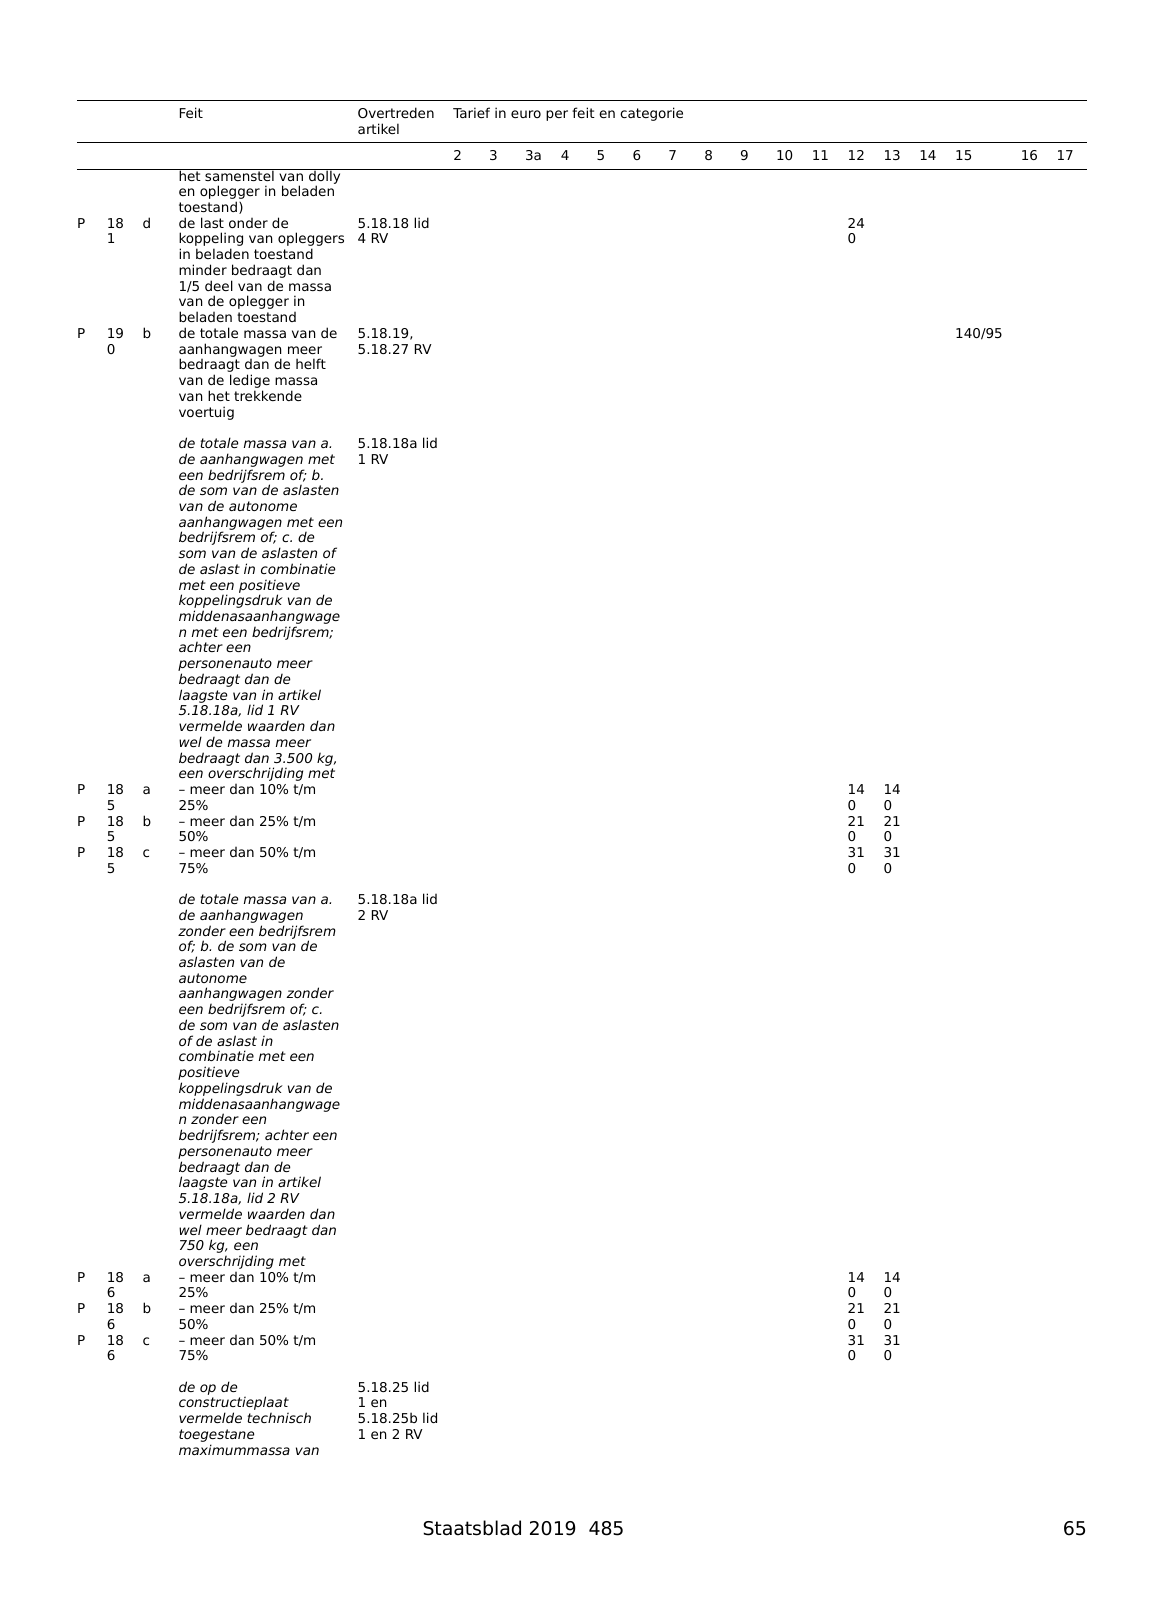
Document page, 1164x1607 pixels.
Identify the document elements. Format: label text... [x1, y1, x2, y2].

table_cell [136, 1364, 172, 1379]
table_cell [172, 876, 352, 892]
table_cell [483, 1270, 519, 1301]
table_cell [447, 326, 483, 420]
table_cell [770, 436, 806, 782]
table_cell [698, 216, 734, 326]
table_cell [626, 845, 662, 876]
table_cell [734, 813, 770, 845]
table_cell [136, 170, 172, 216]
table_cell [447, 436, 483, 782]
table_cell [1015, 1380, 1051, 1458]
table_cell [555, 420, 591, 436]
table_cell – meer dan 50% t/m 75% [172, 1333, 352, 1364]
table_cell [1015, 813, 1051, 845]
table_cell [949, 420, 1015, 436]
table_cell [913, 782, 949, 813]
table_cell [770, 782, 806, 813]
table_cell 210 [841, 1301, 877, 1332]
table_cell [101, 420, 136, 436]
table_cell 190 [101, 326, 136, 420]
table_cell 186 [101, 1270, 136, 1301]
table_cell [591, 782, 626, 813]
table_cell [483, 436, 519, 782]
table_cell [77, 143, 101, 168]
table_cell [136, 143, 172, 168]
table_cell [626, 1364, 662, 1379]
table_cell [841, 326, 877, 420]
table_cell [698, 892, 734, 1269]
table_cell de totale massa van a. de aanhangwagen zonder een bedrijfsrem of; b. de som van de aslasten van de autonome aanhangwagen zonder een bedrijfsrem of; c. de som van de aslasten of de aslast in combinatie met een positieve koppelingsdruk van de middenasaanhangwagen zonder een bedrijfsrem; achter een personenauto meer bedraagt dan de laagste van in artikel 5.18.18a, lid 2 RV vermelde waarden dan wel meer bedraagt dan 750 kg, een overschrijding met [172, 892, 352, 1269]
table_cell [626, 1380, 662, 1458]
table_cell [662, 813, 698, 845]
table_cell [841, 170, 877, 216]
table_cell [913, 420, 949, 436]
table_cell [877, 892, 913, 1269]
table_cell 4 [555, 143, 591, 168]
table_cell 16 [1015, 143, 1051, 168]
table_cell b [136, 326, 172, 420]
table_cell [734, 326, 770, 420]
table_cell [447, 813, 483, 845]
table_cell [555, 326, 591, 420]
table_cell [734, 892, 770, 1269]
table_cell [1015, 1301, 1051, 1332]
table_cell [698, 1364, 734, 1379]
table_cell [806, 420, 841, 436]
table_cell [591, 420, 626, 436]
table_cell 8 [698, 143, 734, 168]
table_cell 185 [101, 813, 136, 845]
table_cell [352, 420, 447, 436]
table_cell [101, 143, 136, 168]
table_cell [555, 1380, 591, 1458]
table_cell het samenstel van dolly en oplegger in beladen toestand) [172, 170, 352, 216]
table_cell [806, 813, 841, 845]
table_cell 186 [101, 1301, 136, 1332]
table_cell [77, 876, 101, 892]
table_cell [662, 1364, 698, 1379]
table_cell [626, 782, 662, 813]
table_cell [770, 1301, 806, 1332]
table_cell [591, 1380, 626, 1458]
table_cell [555, 1364, 591, 1379]
table_cell P [77, 216, 101, 326]
table_cell 7 [662, 143, 698, 168]
table_cell [877, 1380, 913, 1458]
table_cell [949, 1333, 1015, 1364]
table_cell [483, 1333, 519, 1364]
table_cell [913, 813, 949, 845]
table_cell [519, 170, 555, 216]
table_cell P [77, 326, 101, 420]
table_cell 2 [447, 143, 483, 168]
table_cell a [136, 782, 172, 813]
table_cell [770, 813, 806, 845]
table_cell [662, 1380, 698, 1458]
table_header Tarief in euro per feit en categorie [447, 101, 1087, 142]
table_cell [877, 1364, 913, 1379]
table_cell [698, 170, 734, 216]
table_cell [1051, 1333, 1087, 1364]
table_cell [447, 892, 483, 1269]
table_cell [662, 326, 698, 420]
table_cell [698, 813, 734, 845]
table_cell [949, 1364, 1015, 1379]
table_cell [662, 845, 698, 876]
table_cell P [77, 845, 101, 876]
table_cell P [77, 1301, 101, 1332]
table_cell [662, 170, 698, 216]
table_cell 5.18.18 lid 4 RV [352, 216, 447, 326]
table_cell – meer dan 25% t/m 50% [172, 1301, 352, 1332]
table_cell [698, 876, 734, 892]
table_cell [626, 1301, 662, 1332]
table_cell [519, 436, 555, 782]
table_cell [447, 1364, 483, 1379]
table_cell 5 [591, 143, 626, 168]
table_cell [734, 216, 770, 326]
table_cell [806, 892, 841, 1269]
table_cell [877, 436, 913, 782]
table_cell [877, 420, 913, 436]
table_cell [483, 1380, 519, 1458]
table_cell [770, 1380, 806, 1458]
table_cell [949, 216, 1015, 326]
table_cell [555, 1270, 591, 1301]
table_cell 6 [626, 143, 662, 168]
table_cell 210 [841, 813, 877, 845]
table_cell [101, 1380, 136, 1458]
table_cell [483, 170, 519, 216]
table_cell [483, 876, 519, 892]
table_cell [1015, 1333, 1051, 1364]
table_cell [591, 813, 626, 845]
table_cell 185 [101, 845, 136, 876]
table_cell [77, 170, 101, 216]
table_cell [447, 845, 483, 876]
table_cell [519, 420, 555, 436]
table_cell [949, 782, 1015, 813]
table_cell [806, 1364, 841, 1379]
table_cell [949, 1301, 1015, 1332]
table_cell [770, 1364, 806, 1379]
table_cell de op de constructieplaat vermelde technisch toegestane maximummassa van [172, 1380, 352, 1458]
table_cell [1051, 326, 1087, 420]
table_cell [626, 216, 662, 326]
table_cell de totale massa van de aanhangwagen meer bedraagt dan de helft van de ledige massa van het trekkende voertuig [172, 326, 352, 420]
table_cell [519, 216, 555, 326]
table_cell [734, 1301, 770, 1332]
table_cell [626, 436, 662, 782]
table_cell 181 [101, 216, 136, 326]
table_cell [352, 813, 447, 845]
table_header Feit [172, 101, 352, 142]
table_cell [626, 876, 662, 892]
table_cell [1051, 216, 1087, 326]
table_cell 5.18.18a lid 2 RV [352, 892, 447, 1269]
table_header [136, 101, 172, 142]
table_cell 310 [841, 845, 877, 876]
table_cell [949, 436, 1015, 782]
table_cell [806, 1380, 841, 1458]
table_cell [1015, 436, 1051, 782]
table_cell [519, 1380, 555, 1458]
table_cell [734, 782, 770, 813]
table_cell [555, 436, 591, 782]
table_cell [519, 1364, 555, 1379]
table_cell [591, 1364, 626, 1379]
table_cell 310 [877, 845, 913, 876]
table_cell [136, 892, 172, 1269]
table_cell [1015, 845, 1051, 876]
table_cell [662, 1333, 698, 1364]
table_cell – meer dan 50% t/m 75% [172, 845, 352, 876]
table_cell [698, 1380, 734, 1458]
table_cell [101, 1364, 136, 1379]
table_cell [352, 1364, 447, 1379]
table_cell [877, 170, 913, 216]
table_cell [483, 892, 519, 1269]
table_cell [698, 1333, 734, 1364]
table_cell [447, 216, 483, 326]
table_cell [172, 1364, 352, 1379]
table_cell [806, 1270, 841, 1301]
table_cell [519, 1270, 555, 1301]
table_cell [698, 1270, 734, 1301]
table_cell [841, 876, 877, 892]
table_cell 3 [483, 143, 519, 168]
table_cell [352, 1333, 447, 1364]
table_cell [77, 420, 101, 436]
table_cell [447, 1333, 483, 1364]
table_cell [949, 892, 1015, 1269]
table_cell [1051, 170, 1087, 216]
table_cell 13 [877, 143, 913, 168]
table_cell 10 [770, 143, 806, 168]
table_cell [770, 420, 806, 436]
table_cell [77, 892, 101, 1269]
table_cell [913, 1301, 949, 1332]
table_cell [483, 1364, 519, 1379]
table_cell [483, 813, 519, 845]
table_cell [841, 420, 877, 436]
table_cell [555, 1301, 591, 1332]
table_cell [1015, 216, 1051, 326]
table_cell [483, 326, 519, 420]
table_cell [734, 170, 770, 216]
table_cell [913, 892, 949, 1269]
table_cell [1051, 1301, 1087, 1332]
table_cell [1015, 1364, 1051, 1379]
table_cell [1015, 326, 1051, 420]
table_cell [101, 170, 136, 216]
table_cell [519, 813, 555, 845]
table_cell [770, 326, 806, 420]
table_cell [101, 436, 136, 782]
table_cell [1015, 170, 1051, 216]
table_cell [913, 326, 949, 420]
table_cell [734, 1270, 770, 1301]
table_cell [734, 1333, 770, 1364]
table_cell [841, 436, 877, 782]
table_cell [483, 845, 519, 876]
table_cell [519, 876, 555, 892]
table_cell [841, 1364, 877, 1379]
table_cell [352, 1270, 447, 1301]
table_cell [555, 1333, 591, 1364]
table_cell [519, 845, 555, 876]
table_cell [555, 216, 591, 326]
table_cell [770, 216, 806, 326]
table_cell 210 [877, 1301, 913, 1332]
table_cell [1015, 420, 1051, 436]
table_cell 185 [101, 782, 136, 813]
table_cell d [136, 216, 172, 326]
table_cell [352, 782, 447, 813]
table_cell 14 [913, 143, 949, 168]
table_cell [591, 170, 626, 216]
table_cell 15 [949, 143, 1015, 168]
table_cell [519, 1333, 555, 1364]
table_cell b [136, 1301, 172, 1332]
table_cell [770, 1333, 806, 1364]
table_cell 140 [841, 782, 877, 813]
table_cell c [136, 1333, 172, 1364]
table_cell [949, 1380, 1015, 1458]
table_cell P [77, 782, 101, 813]
table_cell [352, 845, 447, 876]
table_cell 210 [877, 813, 913, 845]
table_cell [913, 876, 949, 892]
table_cell 5.18.25 lid 1 en 5.18.25b lid 1 en 2 RV [352, 1380, 447, 1458]
table_cell [662, 892, 698, 1269]
table_cell 310 [877, 1333, 913, 1364]
table_cell [555, 170, 591, 216]
table_cell [591, 1270, 626, 1301]
table_cell [555, 813, 591, 845]
table_cell [591, 436, 626, 782]
table_cell [591, 216, 626, 326]
table_cell b [136, 813, 172, 845]
table_cell [1015, 876, 1051, 892]
table_cell [913, 1380, 949, 1458]
table_cell [806, 1301, 841, 1332]
table_cell [626, 170, 662, 216]
table_cell [841, 892, 877, 1269]
table_cell [626, 892, 662, 1269]
table_cell [352, 1301, 447, 1332]
table_cell [555, 892, 591, 1269]
table_cell 240 [841, 216, 877, 326]
table_cell [1015, 782, 1051, 813]
table_cell [483, 420, 519, 436]
table_cell [949, 813, 1015, 845]
table_cell [806, 436, 841, 782]
table_cell [877, 876, 913, 892]
table_cell P [77, 1270, 101, 1301]
table_cell de totale massa van a. de aanhangwagen met een bedrijfsrem of; b. de som van de aslasten van de autonome aanhangwagen met een bedrijfsrem of; c. de som van de aslasten of de aslast in combinatie met een positieve koppelingsdruk van de middenasaanhangwagen met een bedrijfsrem; achter een personenauto meer bedraagt dan de laagste van in artikel 5.18.18a, lid 1 RV vermelde waarden dan wel de massa meer bedraagt dan 3.500 kg, een overschrijding met [172, 436, 352, 782]
table_cell [806, 170, 841, 216]
table_cell [172, 420, 352, 436]
table_cell [1051, 436, 1087, 782]
table_header [77, 101, 101, 142]
table_cell 140 [841, 1270, 877, 1301]
table_cell [555, 876, 591, 892]
table_cell [519, 782, 555, 813]
table_cell [626, 326, 662, 420]
table_cell [555, 782, 591, 813]
table_cell [1051, 420, 1087, 436]
table_cell 5.18.19, 5.18.27 RV [352, 326, 447, 420]
table_cell [949, 876, 1015, 892]
table_cell [172, 143, 352, 168]
table_cell [101, 876, 136, 892]
table_cell [662, 420, 698, 436]
table_cell – meer dan 25% t/m 50% [172, 813, 352, 845]
table_cell [913, 1333, 949, 1364]
table_cell [519, 1301, 555, 1332]
table_cell [77, 1364, 101, 1379]
table_cell [483, 1301, 519, 1332]
table_cell [555, 845, 591, 876]
table_cell 186 [101, 1333, 136, 1364]
table_cell de last onder de koppeling van opleggers in beladen toestand minder bedraagt dan 1/5 deel van de massa van de oplegger in beladen toestand [172, 216, 352, 326]
table_cell [519, 326, 555, 420]
table_cell 140 [877, 782, 913, 813]
table_cell [734, 876, 770, 892]
table_cell [841, 1380, 877, 1458]
table_cell [591, 1333, 626, 1364]
table_cell [913, 845, 949, 876]
table_cell [483, 216, 519, 326]
table_cell [1051, 876, 1087, 892]
table_cell [447, 1380, 483, 1458]
table_cell [626, 813, 662, 845]
table_cell [913, 1270, 949, 1301]
table_header Overtreden artikel [352, 101, 447, 142]
table_cell [447, 420, 483, 436]
table_cell [949, 1270, 1015, 1301]
table_cell [734, 1364, 770, 1379]
table_cell 140/95 [949, 326, 1015, 420]
table_cell [662, 436, 698, 782]
table_cell [483, 782, 519, 813]
table_cell [877, 216, 913, 326]
table_cell [698, 845, 734, 876]
table_cell 9 [734, 143, 770, 168]
table_cell [662, 216, 698, 326]
table_cell [698, 436, 734, 782]
table_cell [770, 1270, 806, 1301]
table_cell [806, 216, 841, 326]
table_cell [447, 1270, 483, 1301]
table_cell – meer dan 10% t/m 25% [172, 782, 352, 813]
table_cell [734, 420, 770, 436]
table_cell [352, 876, 447, 892]
table_cell [913, 436, 949, 782]
table_cell [136, 1380, 172, 1458]
table_cell [949, 845, 1015, 876]
table_cell [770, 845, 806, 876]
table_cell [626, 1333, 662, 1364]
table_cell [626, 1270, 662, 1301]
table_cell [136, 876, 172, 892]
table_cell 11 [806, 143, 841, 168]
table_cell [913, 170, 949, 216]
table_cell [1051, 1270, 1087, 1301]
table_cell [447, 782, 483, 813]
table_cell [877, 326, 913, 420]
table_cell [949, 170, 1015, 216]
table_cell c [136, 845, 172, 876]
table_cell [77, 1380, 101, 1458]
table_cell [591, 892, 626, 1269]
table_cell [447, 170, 483, 216]
table_cell [698, 420, 734, 436]
table_cell [806, 1333, 841, 1364]
table_cell P [77, 813, 101, 845]
table_cell [519, 892, 555, 1269]
table_cell [1015, 892, 1051, 1269]
table_cell [77, 436, 101, 782]
table_cell [591, 326, 626, 420]
table_cell 140 [877, 1270, 913, 1301]
table_cell [1051, 1364, 1087, 1379]
table_cell [770, 892, 806, 1269]
table_cell – meer dan 10% t/m 25% [172, 1270, 352, 1301]
table_cell [1051, 1380, 1087, 1458]
table_cell [662, 1270, 698, 1301]
table_cell [1051, 813, 1087, 845]
table_cell [1051, 845, 1087, 876]
table_cell [806, 326, 841, 420]
table_cell [591, 845, 626, 876]
table_cell [662, 1301, 698, 1332]
table_cell [447, 876, 483, 892]
table_header [101, 101, 136, 142]
table_cell [698, 1301, 734, 1332]
table_cell [352, 170, 447, 216]
table_cell 3a [519, 143, 555, 168]
table_cell [352, 143, 447, 168]
table_cell [591, 1301, 626, 1332]
table_cell [734, 436, 770, 782]
table_cell [913, 1364, 949, 1379]
table_cell [698, 782, 734, 813]
table_cell a [136, 1270, 172, 1301]
table_cell [626, 420, 662, 436]
table_cell 5.18.18a lid 1 RV [352, 436, 447, 782]
table_cell [806, 782, 841, 813]
table_cell [136, 420, 172, 436]
table_cell [1051, 892, 1087, 1269]
table_cell [734, 845, 770, 876]
table_cell [770, 876, 806, 892]
table_cell [913, 216, 949, 326]
table_cell [1015, 1270, 1051, 1301]
table_cell [770, 170, 806, 216]
table_cell [447, 1301, 483, 1332]
table_cell [1051, 782, 1087, 813]
table_cell [591, 876, 626, 892]
table_cell [136, 436, 172, 782]
table_cell [806, 876, 841, 892]
table_cell [698, 326, 734, 420]
table_cell 17 [1051, 143, 1087, 168]
table_cell [806, 845, 841, 876]
table_cell [662, 782, 698, 813]
table_cell 310 [841, 1333, 877, 1364]
table_cell [662, 876, 698, 892]
table_cell 12 [841, 143, 877, 168]
table_cell [101, 892, 136, 1269]
table_cell [734, 1380, 770, 1458]
table_cell P [77, 1333, 101, 1364]
